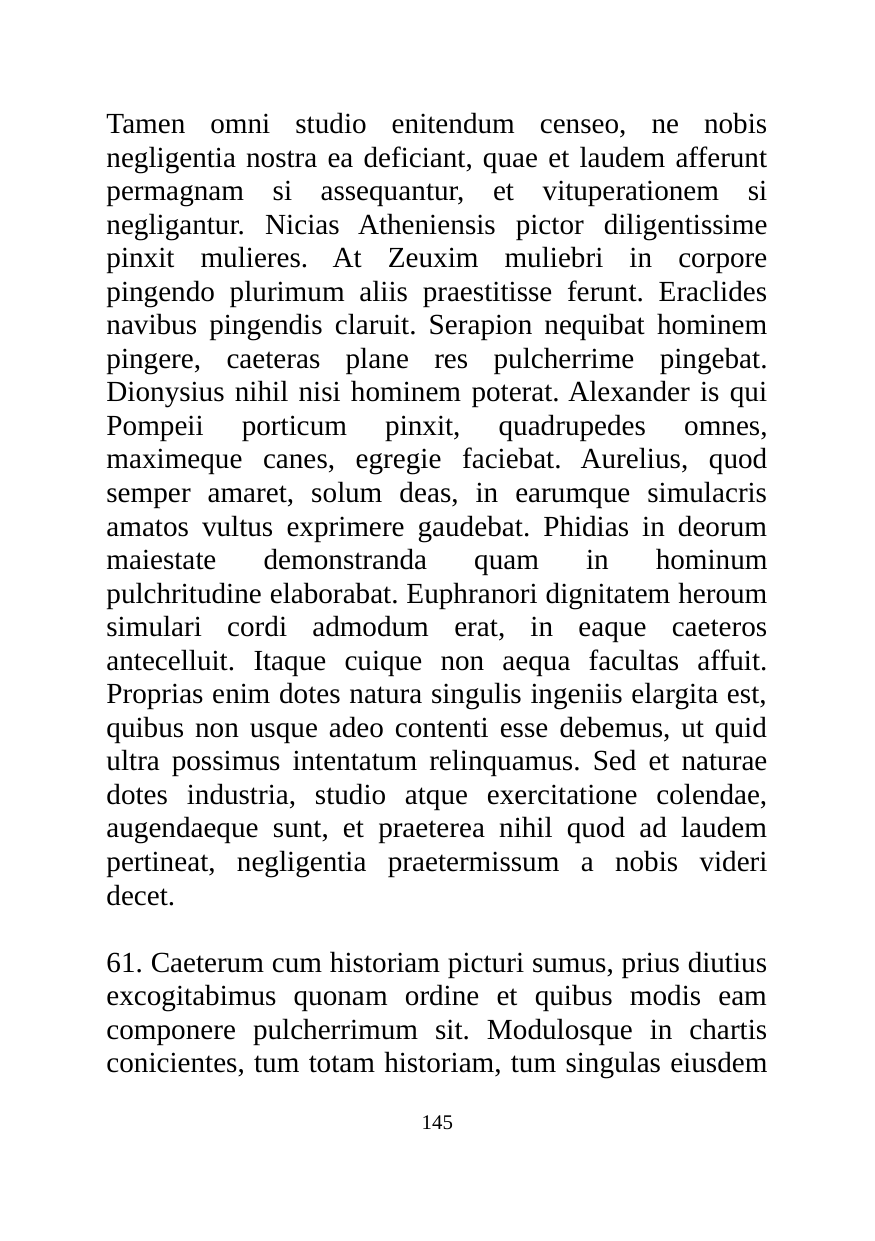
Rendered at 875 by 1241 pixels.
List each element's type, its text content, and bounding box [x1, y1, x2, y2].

text Tamen omni studio enitendum censeo, ne nobis negligentia nostra ea deficiant, quae et laudem afferunt permagnam si assequantur, et vituperationem si negligantur. Nicias Atheniensis pictor diligentissime pinxit mulieres. At Zeuxim muliebri in corpore pingendo plurimum aliis praestitisse ferunt. Eraclides navibus pingendis claruit. Serapion nequibat hominem pingere, caeteras plane res pulcherrime pingebat. Dionysius nihil nisi hominem poterat. Alexander is qui Pompeii porticum pinxit, quadrupedes omnes, maximeque canes, egregie faciebat. Aurelius, quod semper amaret, solum deas, in earumque simulacris amatos vultus exprimere gaudebat. Phidias in deorum maiestate demonstranda quam in hominum pulchritudine elaborabat. Euphranori dignitatem heroum simulari cordi admodum erat, in eaque caeteros antecelluit. Itaque cuique non aequa facultas affuit. Proprias enim dotes natura singulis ingeniis elargita est, quibus non usque adeo contenti esse debemus, ut quid ultra possimus intentatum relinquamus. Sed et naturae dotes industria, studio atque exercitatione colendae, augendaeque sunt, et praeterea nihil quod ad laudem pertineat, negligentia praetermissum a nobis videri decet. [106, 106, 768, 911]
text 61. Caeterum cum historiam picturi sumus, prius diutius excogitabimus quonam ordine et quibus modis eam componere pulcherrimum sit. Modulosque in chartis conicientes, tum totam historiam, tum singulas eiusdem [106, 945, 768, 1079]
